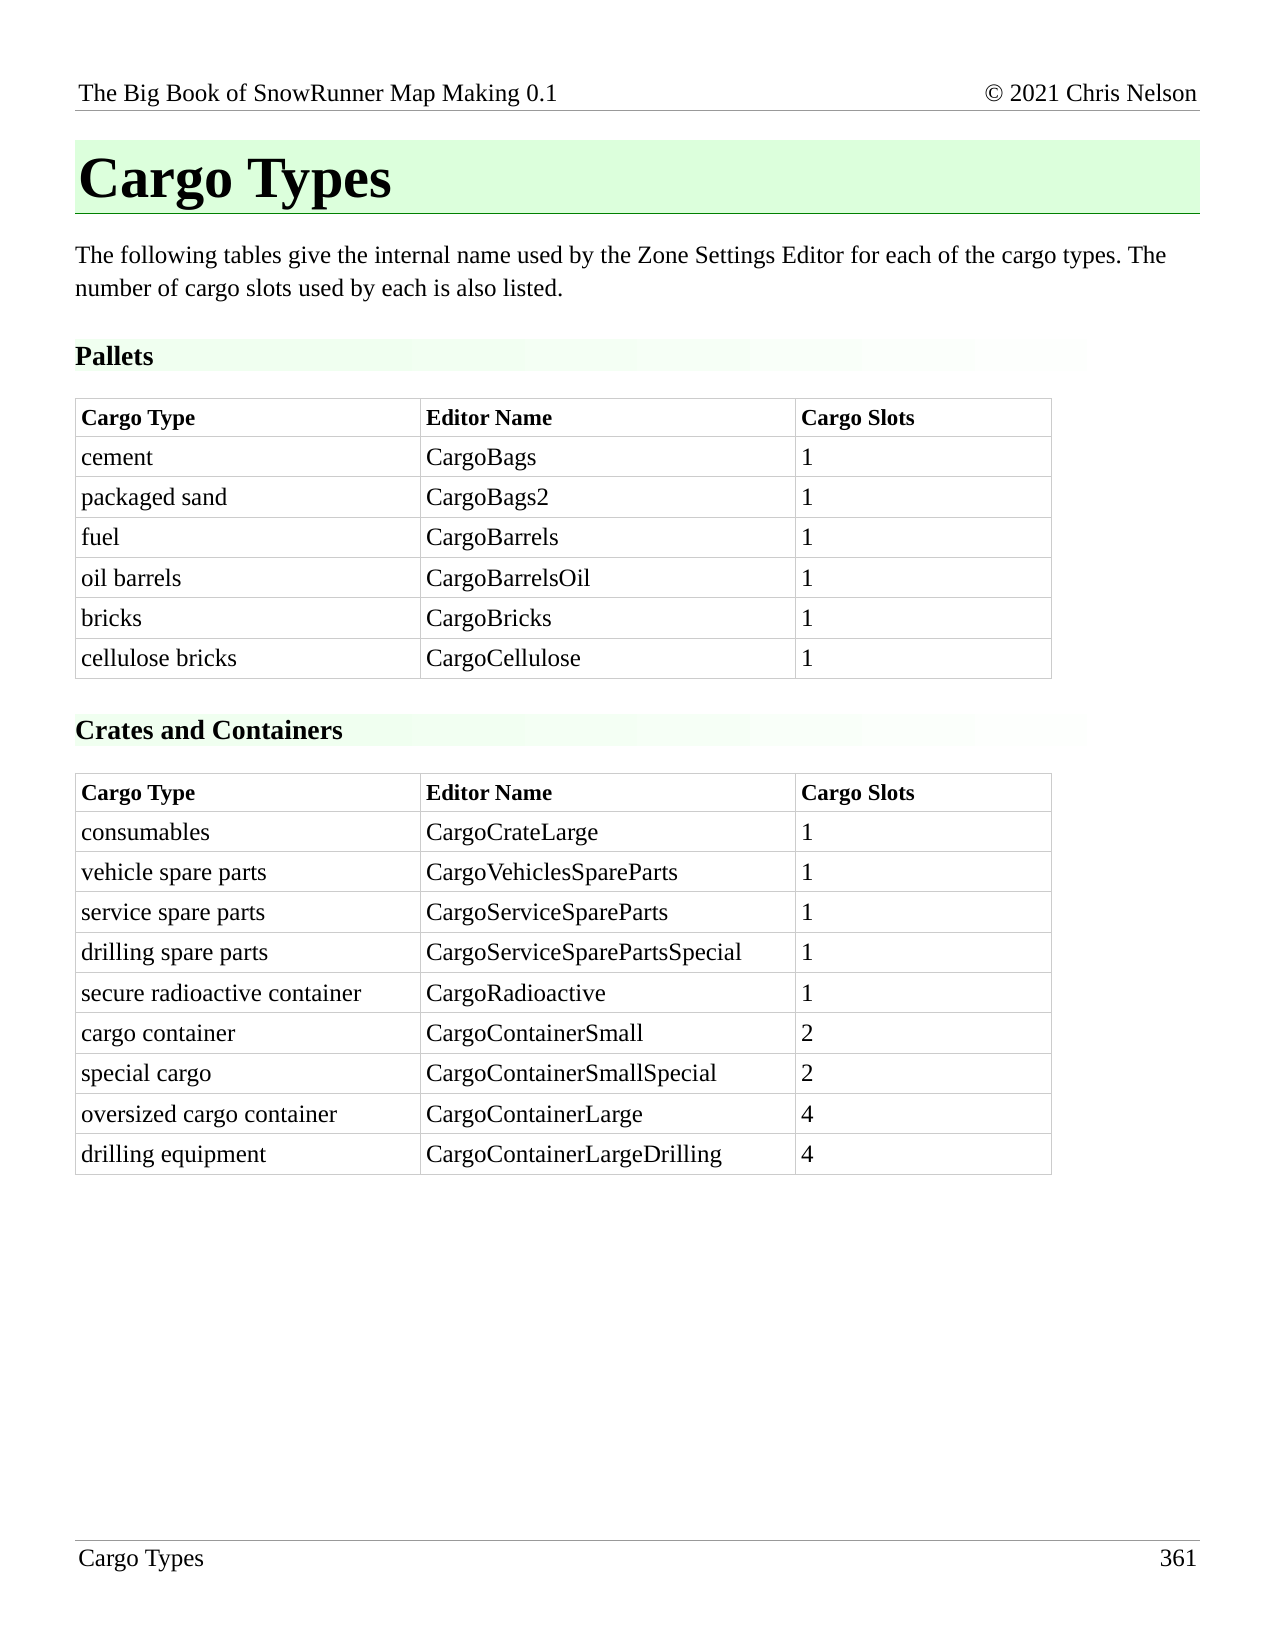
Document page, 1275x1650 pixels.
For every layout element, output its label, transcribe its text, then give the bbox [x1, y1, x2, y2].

table_cell bricks [76, 598, 420, 637]
table_cell 1 [796, 852, 1051, 891]
table_cell CargoVehiclesSpareParts [421, 852, 795, 891]
table_cell CargoServiceSpareParts [421, 892, 795, 932]
table_cell 1 [796, 518, 1051, 557]
table_cell cellulose bricks [76, 639, 420, 678]
table_header Cargo Slots [796, 399, 1051, 436]
table_cell drilling spare parts [76, 933, 420, 972]
table_cell 1 [796, 437, 1051, 476]
table_header Cargo Type [76, 399, 420, 436]
table_cell 1 [796, 639, 1051, 678]
table_cell CargoBags2 [421, 477, 795, 517]
table_cell 1 [796, 812, 1051, 851]
table_cell vehicle spare parts [76, 852, 420, 891]
subtitle Crates and Containers [75, 714, 1200, 746]
table_cell CargoBarrels [421, 518, 795, 557]
table_header Cargo Slots [796, 774, 1051, 811]
table_cell fuel [76, 518, 420, 557]
subtitle Pallets [75, 339, 1200, 371]
table_cell oil barrels [76, 558, 420, 597]
table_cell CargoContainerLarge [421, 1094, 795, 1133]
table_cell 2 [796, 1054, 1051, 1093]
table_cell service spare parts [76, 892, 420, 932]
table_cell CargoBarrelsOil [421, 558, 795, 597]
table_cell oversized cargo container [76, 1094, 420, 1133]
table_cell secure radioactive container [76, 973, 420, 1012]
table_cell 4 [796, 1134, 1051, 1173]
table_cell special cargo [76, 1054, 420, 1093]
table_cell consumables [76, 812, 420, 851]
table_cell CargoContainerSmallSpecial [421, 1054, 795, 1093]
subtitle Cargo Types [75, 140, 1200, 213]
table_cell 2 [796, 1013, 1051, 1053]
table_cell 1 [796, 892, 1051, 932]
table_header Cargo Type [76, 774, 420, 811]
table_cell CargoRadioactive [421, 973, 795, 1012]
table_cell cargo container [76, 1013, 420, 1053]
table_cell 4 [796, 1094, 1051, 1133]
table_cell CargoBricks [421, 598, 795, 637]
table_cell cement [76, 437, 420, 476]
table_cell CargoCrateLarge [421, 812, 795, 851]
table_cell packaged sand [76, 477, 420, 517]
text The following tables give the internal name used by the Zone Settings Editor for each of the cargo types. The number of cargo slots used by each is also listed. [75, 240, 1200, 302]
table_cell CargoServiceSparePartsSpecial [421, 933, 795, 972]
table_cell 1 [796, 933, 1051, 972]
table_cell 1 [796, 598, 1051, 637]
table_cell CargoCellulose [421, 639, 795, 678]
table_cell CargoContainerSmall [421, 1013, 795, 1053]
table_cell drilling equipment [76, 1134, 420, 1173]
table_cell CargoContainerLargeDrilling [421, 1134, 795, 1173]
table_cell 1 [796, 558, 1051, 597]
table_header Editor Name [421, 399, 795, 436]
table_cell 1 [796, 477, 1051, 517]
table_cell 1 [796, 973, 1051, 1012]
table_cell CargoBags [421, 437, 795, 476]
table_header Editor Name [421, 774, 795, 811]
